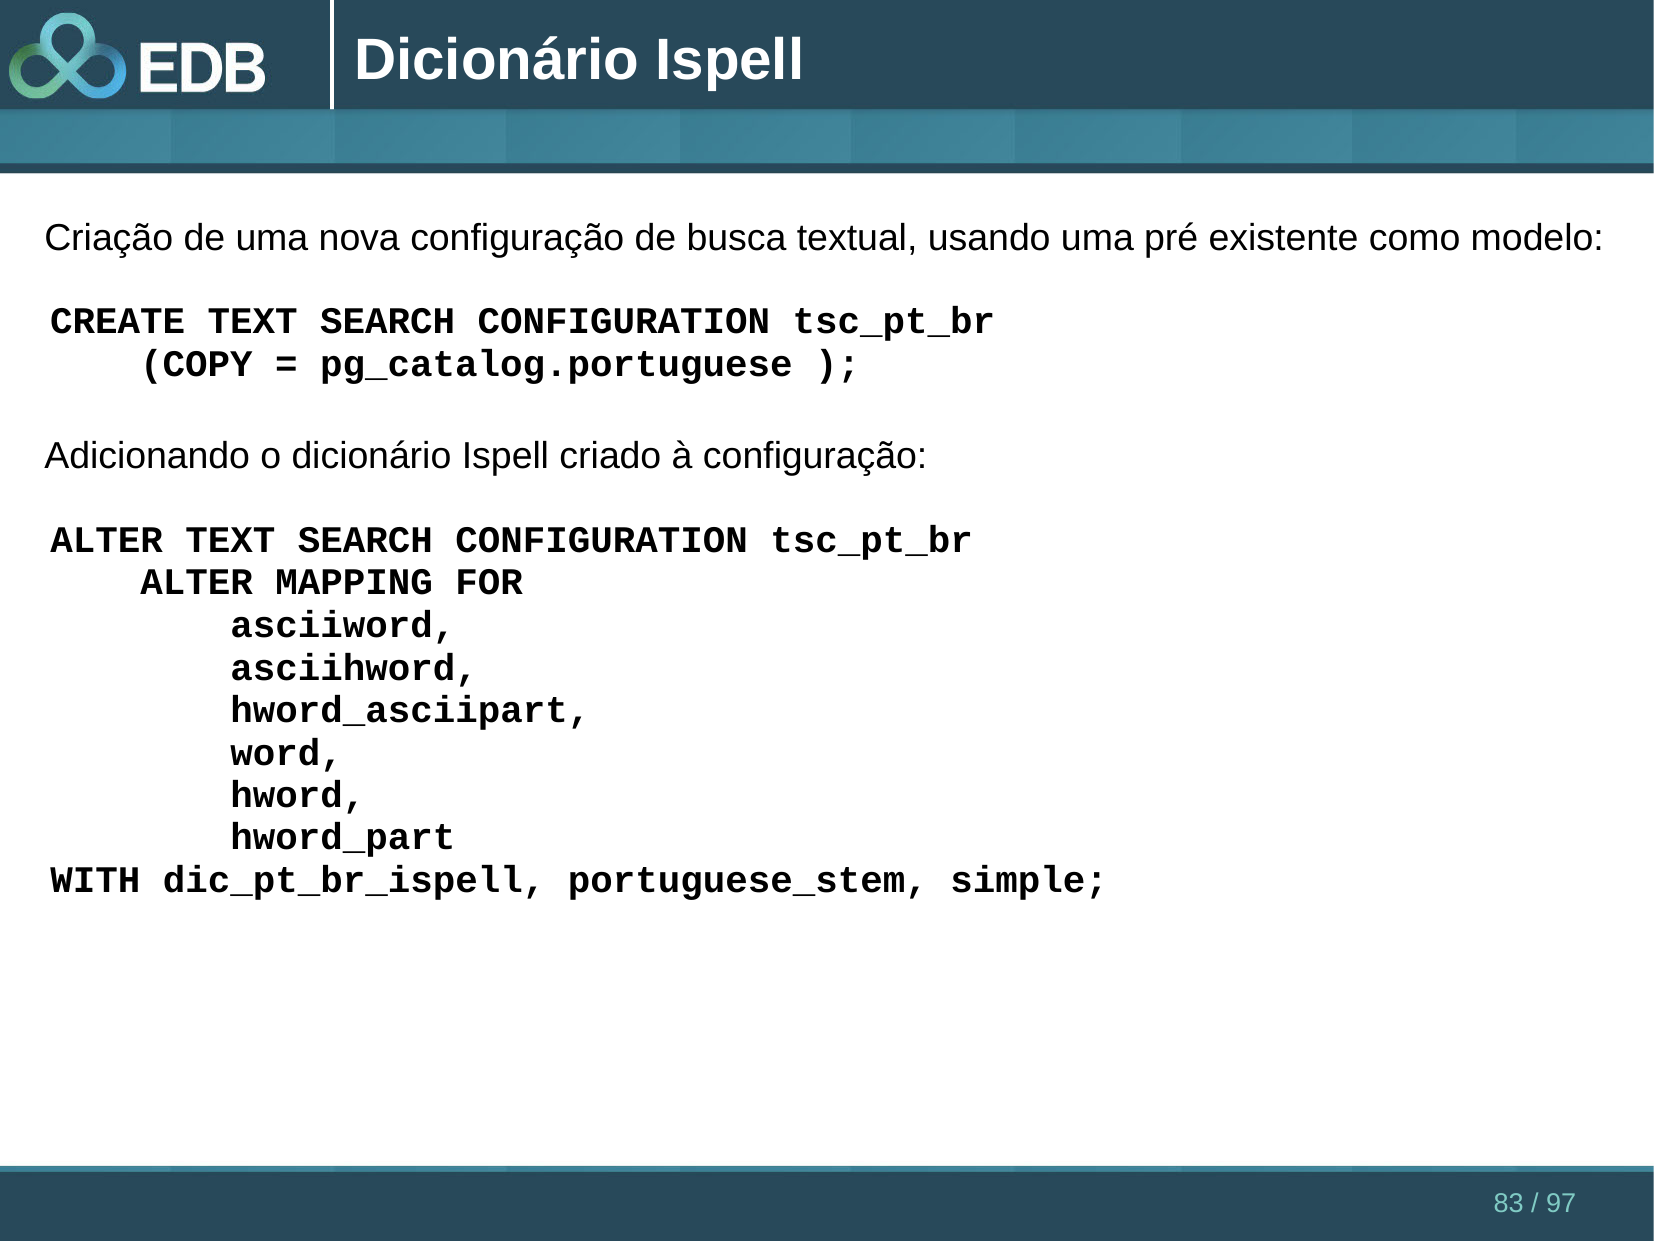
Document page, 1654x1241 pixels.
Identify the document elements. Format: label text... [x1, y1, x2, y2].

text_box Adicionando o dicionário Ispell criado à configuração: [29, 427, 975, 485]
text_box CREATE TEXT SEARCH CONFIGURATION tsc_pt_br (COPY = pg_catalog.portuguese ); [35, 295, 1123, 396]
text_box Criação de uma nova configuração de busca textual, usando uma pré existente como modelo: [29, 208, 1623, 266]
picture [0, 0, 1654, 1241]
text_box ALTER TEXT SEARCH CONFIGURATION tsc_pt_br ALTER MAPPING FOR asciiword, asciihword, hword_asciipart, word, hword, hword_part WITH dic_pt_br_ispell, portuguese_stem, simple; [35, 513, 1270, 916]
title Dicionário Ispell [354, 0, 1625, 125]
